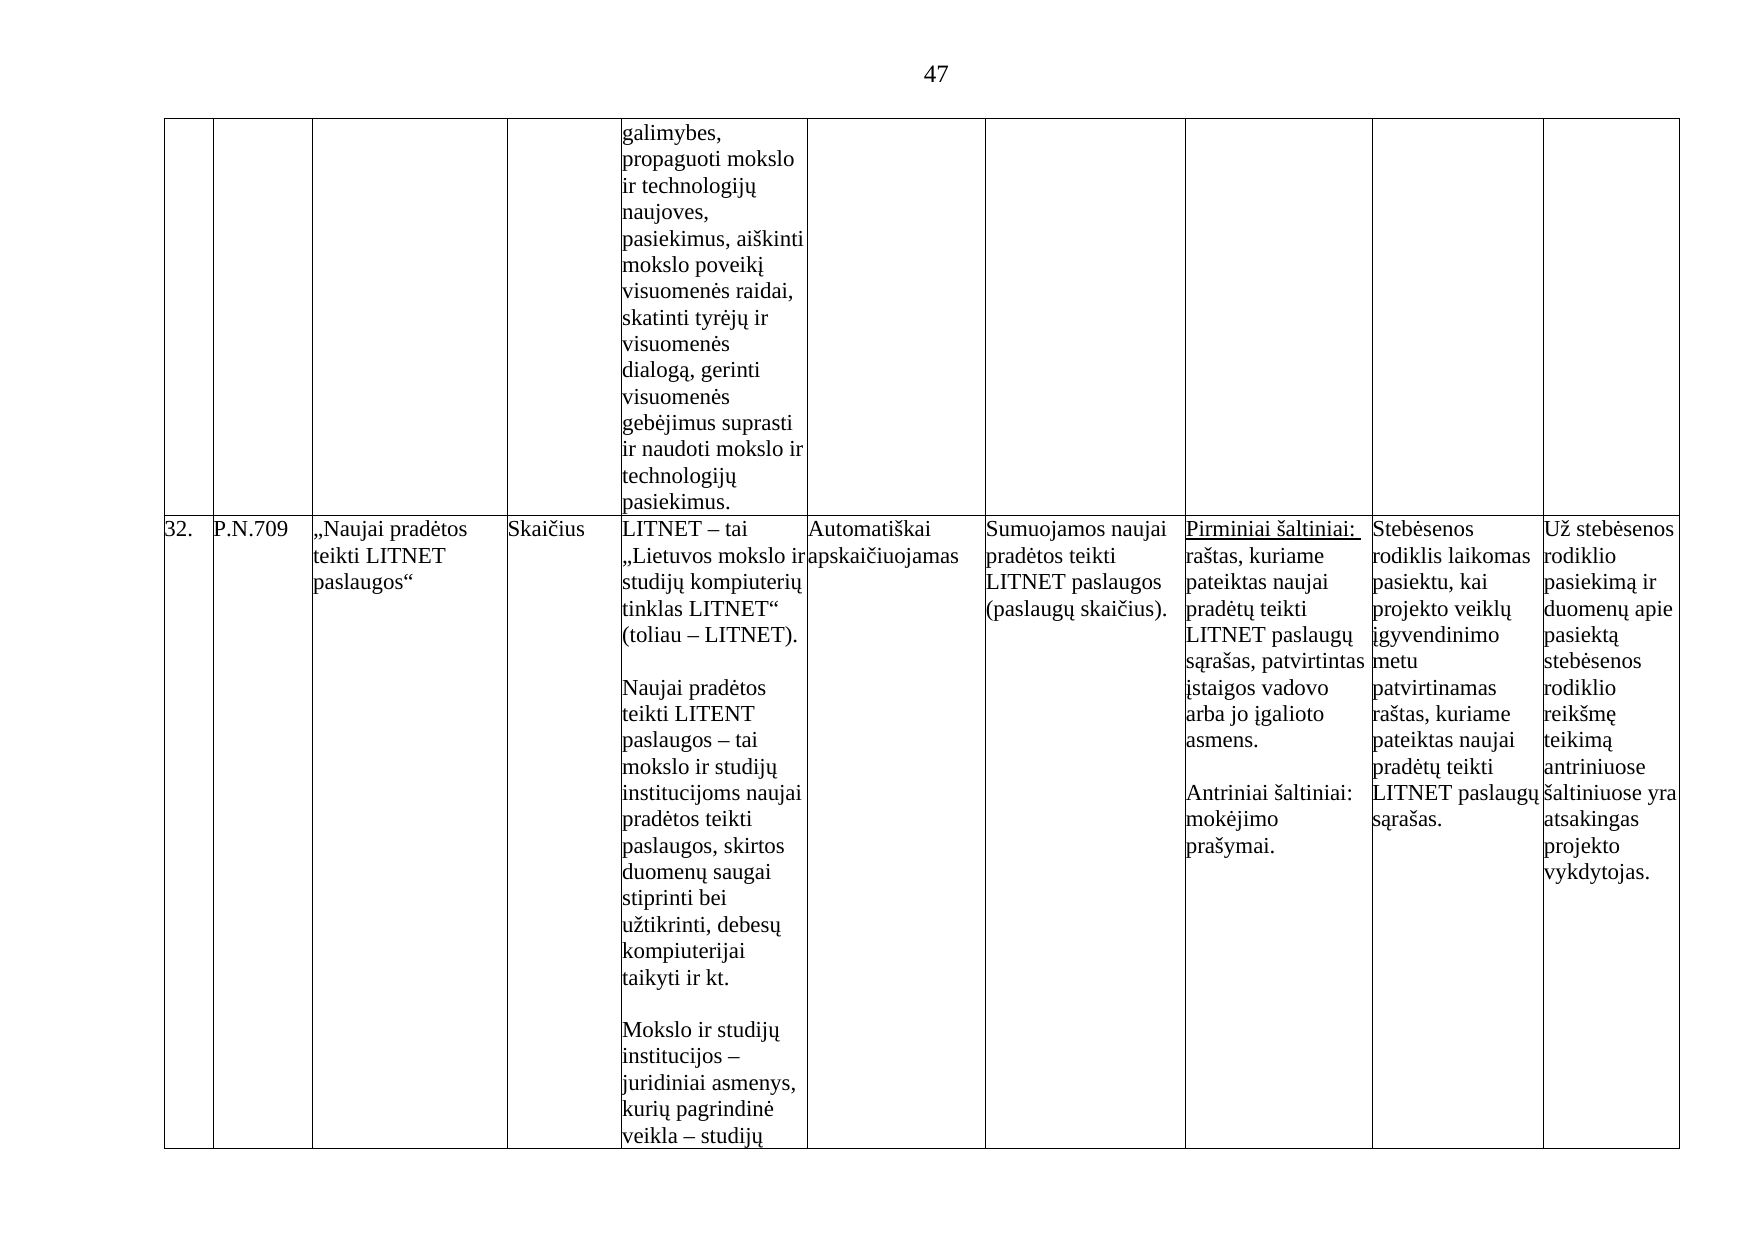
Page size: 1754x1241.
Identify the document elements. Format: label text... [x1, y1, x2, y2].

table_cell Skaičius [508, 516, 621, 1148]
table_cell Automatiškai apskaičiuojamas [808, 516, 985, 1148]
table_cell [313, 119, 507, 514]
table_cell Pirminiai šaltiniai: raštas, kuriame pateiktas naujai pradėtų teikti LITNET paslaugų sąrašas, patvirtintas įstaigos vadovo arba jo įgalioto asmens. Antriniai šaltiniai: mokėjimo prašymai. [1186, 516, 1372, 1148]
table_cell [1373, 119, 1543, 514]
table_cell Stebėsenos rodiklis laikomas pasiektu, kai projekto veiklų įgyvendinimo metu patvirtinamas raštas, kuriame pateiktas naujai pradėtų teikti LITNET paslaugų sąrašas. [1373, 516, 1543, 1148]
table_cell [808, 119, 985, 514]
table_cell P.N.709 [214, 516, 312, 1148]
table_cell [165, 119, 213, 514]
table_cell [986, 119, 1185, 514]
table_cell [1186, 119, 1372, 514]
table_cell Sumuojamos naujai pradėtos teikti LITNET paslaugos (paslaugų skaičius). [986, 516, 1185, 1148]
table_cell galimybes, propaguoti mokslo ir technologijų naujoves, pasiekimus, aiškinti mokslo poveikį visuomenės raidai, skatinti tyrėjų ir visuomenės dialogą, gerinti visuomenės gebėjimus suprasti ir naudoti mokslo ir technologijų pasiekimus. [622, 119, 807, 514]
table_cell Už stebėsenos rodiklio pasiekimą ir duomenų apie pasiektą stebėsenos rodiklio reikšmę teikimą antriniuose šaltiniuose yra atsakingas projekto vykdytojas. [1544, 516, 1679, 1148]
table_cell [508, 119, 621, 514]
table_cell [1544, 119, 1679, 514]
table_cell 32. [165, 516, 213, 1148]
table_cell „Naujai pradėtos teikti LITNET paslaugos“ [313, 516, 507, 1148]
table_cell LITNET – tai „Lietuvos mokslo ir studijų kompiuterių tinklas LITNET“ (toliau – LITNET). Naujai pradėtos teikti LITENT paslaugos – tai mokslo ir studijų institucijoms naujai pradėtos teikti paslaugos, skirtos duomenų saugai stiprinti bei užtikrinti, debesų kompiuterijai taikyti ir kt. Mokslo ir studijų institucijos – juridiniai asmenys, kurių pagrindinė veikla – studijų [622, 516, 807, 1148]
table_cell [214, 119, 312, 514]
